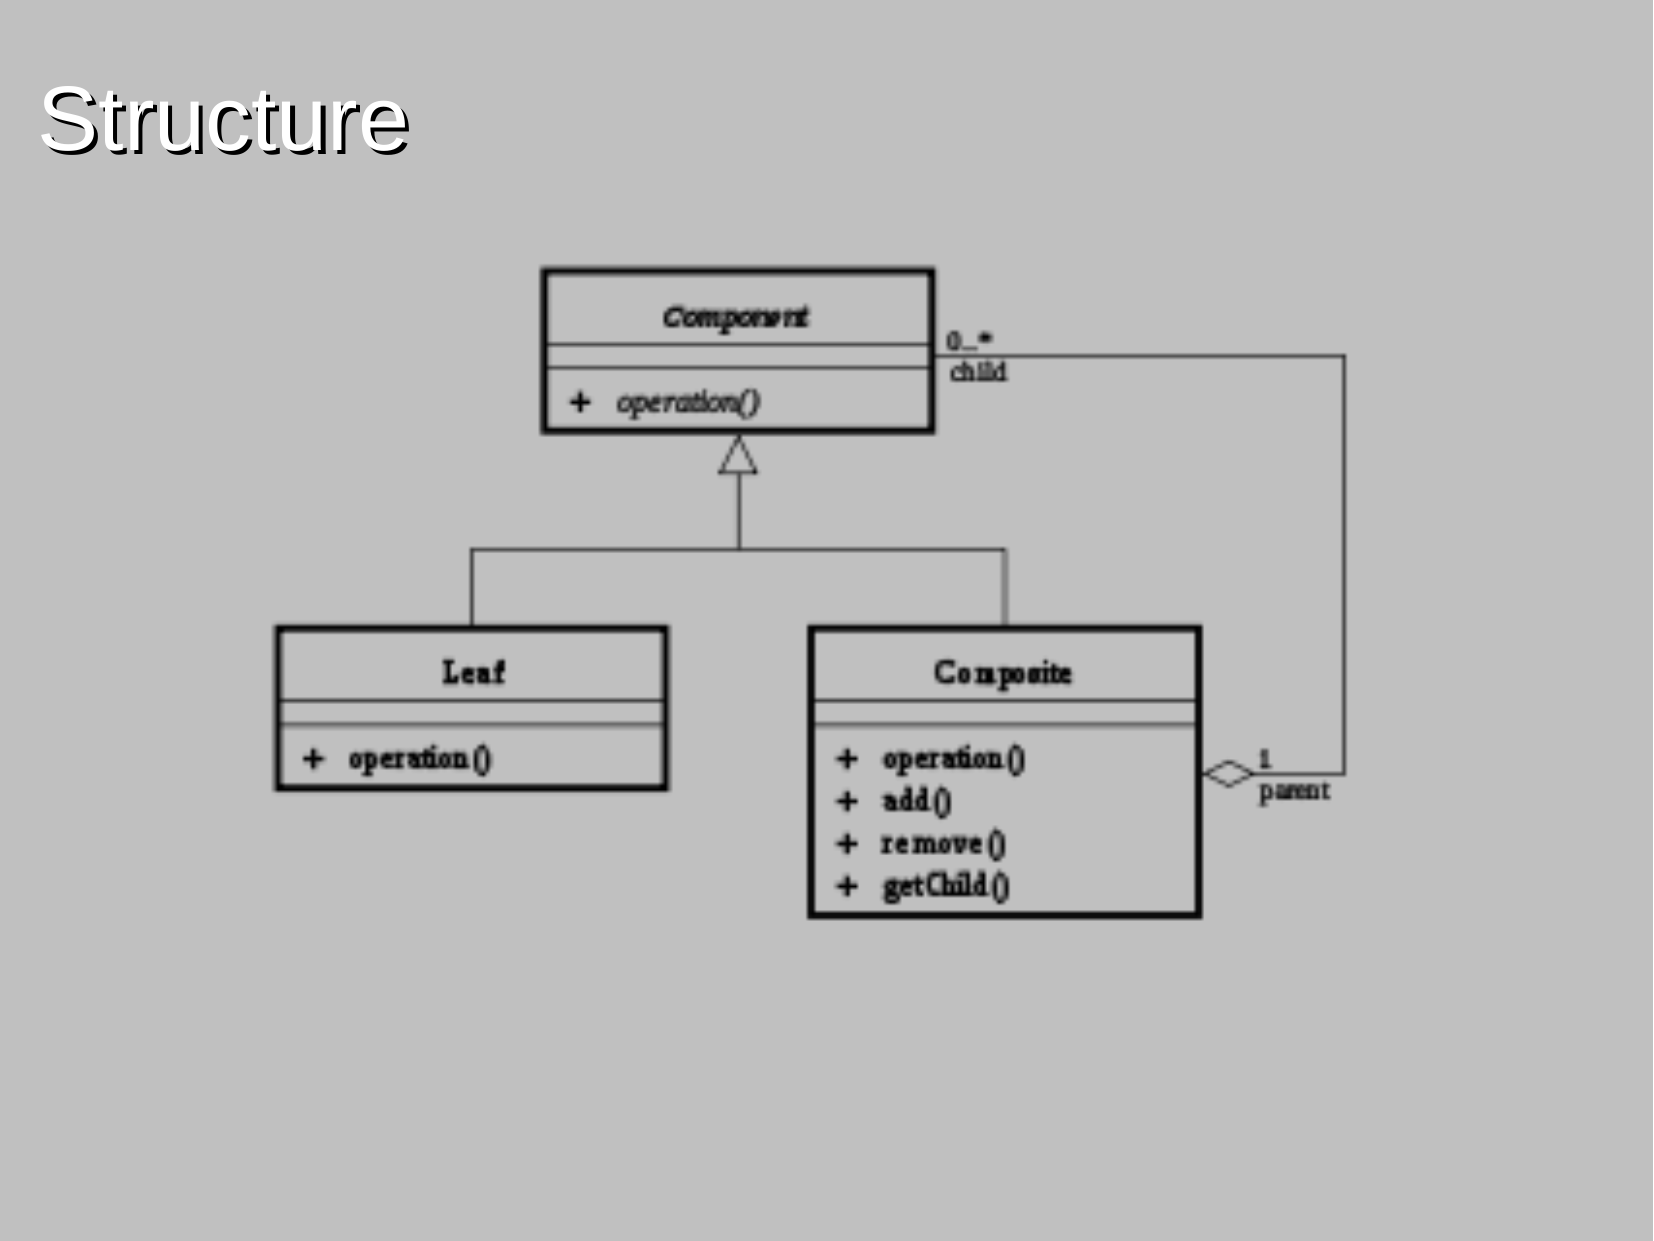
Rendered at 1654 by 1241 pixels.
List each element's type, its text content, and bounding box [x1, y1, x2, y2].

title Structure [37, 49, 1613, 188]
picture [231, 224, 1394, 976]
